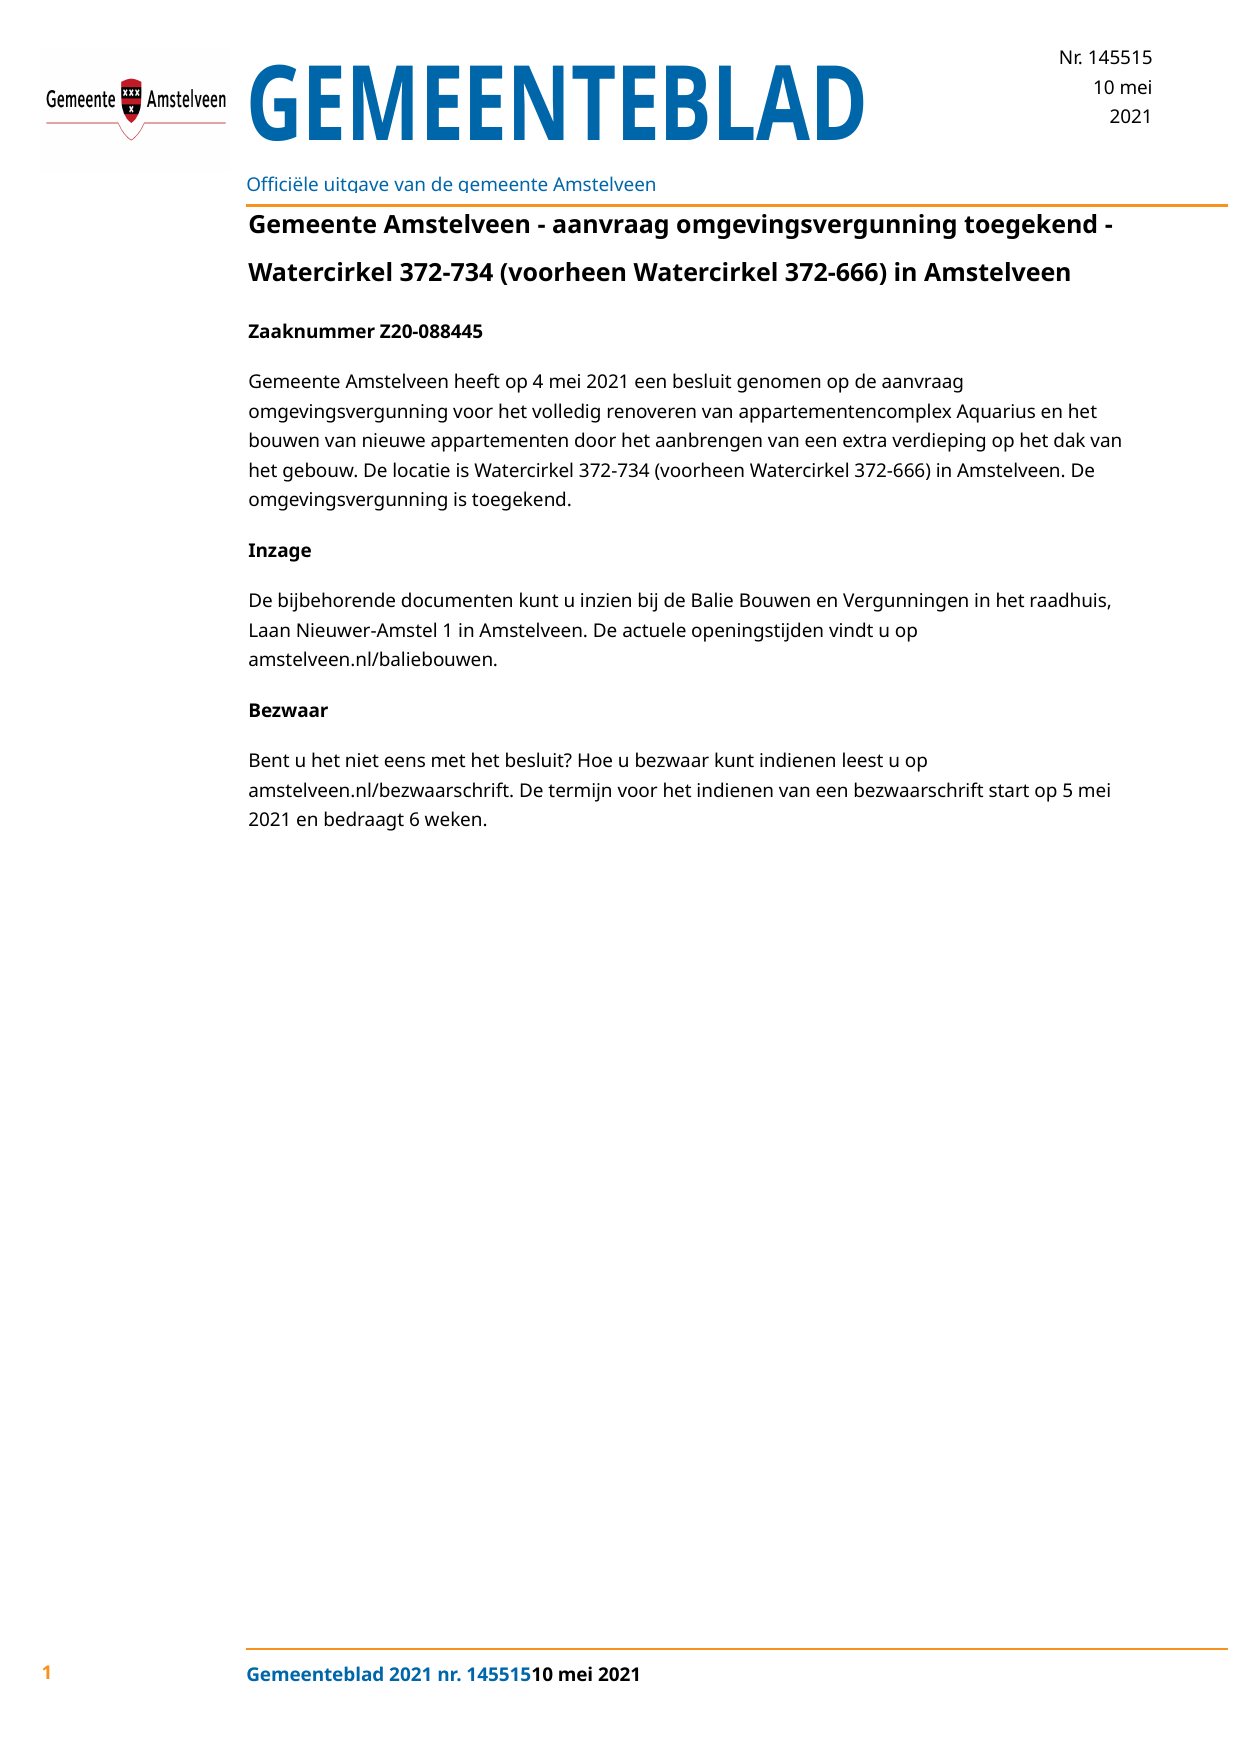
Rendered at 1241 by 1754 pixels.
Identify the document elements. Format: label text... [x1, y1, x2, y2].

text Bezwaar [248, 697, 1152, 723]
text De bijbehorende documenten kunt u inzien bij de Balie Bouwen en Vergunningen in het raadhuis, Laan Nieuwer-Amstel 1 in Amstelveen. De actuele openingstijden vindt u op amstelveen.nl/baliebouwen. [248, 587, 1152, 672]
text Zaaknummer Z20-088445 [248, 318, 1152, 344]
picture [41, 47, 231, 172]
text Gemeente Amstelveen - aanvraag omgevingsvergunning toegekend - Watercirkel 372-734 (voorheen Watercirkel 372-666) in Amstelveen [248, 207, 1152, 288]
text Bent u het niet eens met het besluit? Hoe u bezwaar kunt indienen leest u op amstelveen.nl/bezwaarschrift. De termijn voor het indienen van een bezwaarschrift start op 5 mei 2021 en bedraagt 6 weken. [248, 747, 1152, 832]
text Inzage [248, 537, 1152, 563]
text Gemeente Amstelveen heeft op 4 mei 2021 een besluit genomen op de aanvraag omgevingsvergunning voor het volledig renoveren van appartementencomplex Aquarius en het bouwen van nieuwe appartementen door het aanbrengen van een extra verdieping op het dak van het gebouw. De locatie is Watercirkel 372-734 (voorheen Watercirkel 372-666) in Amstelveen. De omgevingsvergunning is toegekend. [248, 368, 1152, 512]
